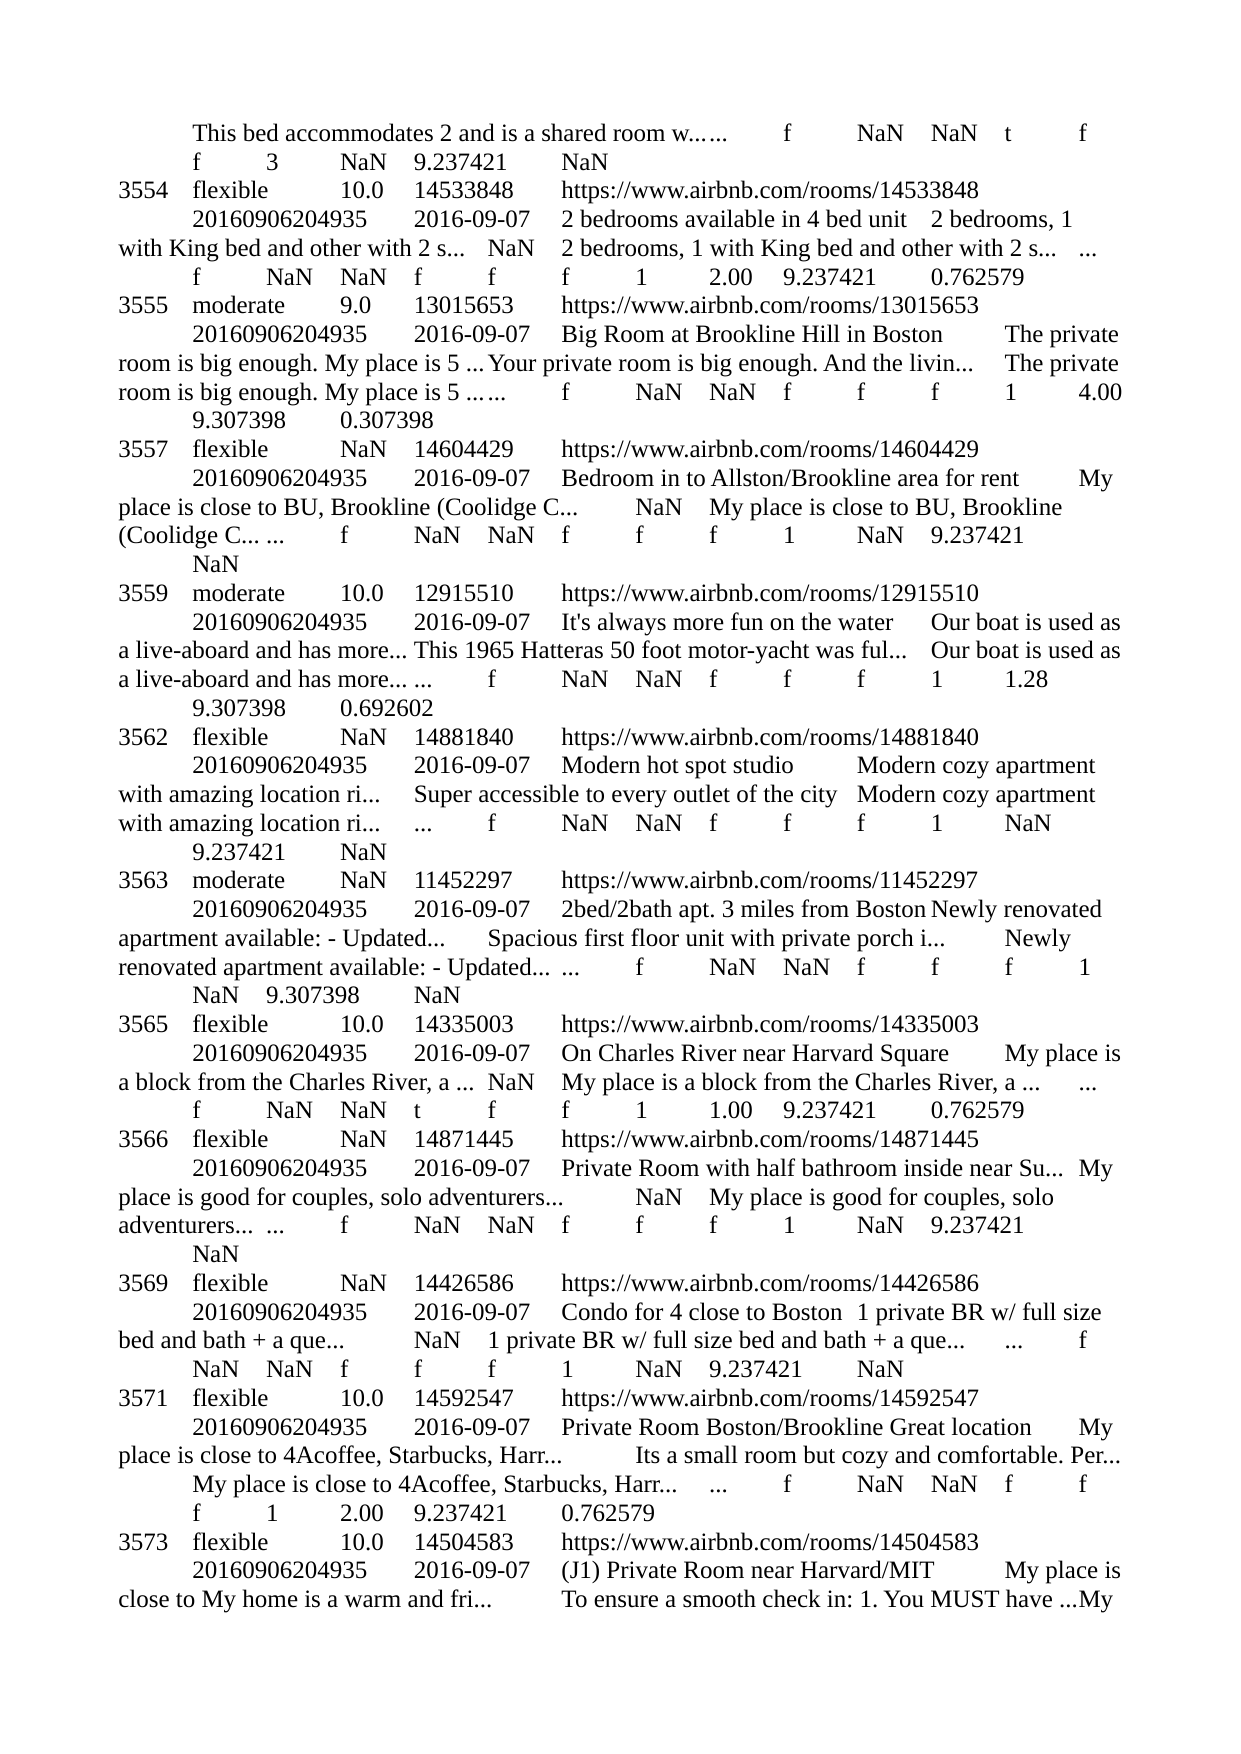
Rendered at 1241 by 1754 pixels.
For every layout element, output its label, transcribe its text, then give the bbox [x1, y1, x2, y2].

text 3573 flexible 10.0 14504583 https://www.airbnb.com/rooms/14504583 20160906204935 2016-09-07 (J1) Private Room near Harvard/MIT My place is close to My home is a warm and fri... To ensure a smooth check in: 1. You MUST have ... My [118, 1527, 1122, 1613]
text 3563 moderate NaN 11452297 https://www.airbnb.com/rooms/11452297 20160906204935 2016-09-07 2bed/2bath apt. 3 miles from Boston Newly renovated apartment available: - Updated... Spacious first floor unit with private porch i... Newly renovated apartment available: - Updated... ... f NaN NaN f f f 1 NaN 9.307398 NaN [118, 866, 1122, 1009]
text 3565 flexible 10.0 14335003 https://www.airbnb.com/rooms/14335003 20160906204935 2016-09-07 On Charles River near Harvard Square My place is a block from the Charles River, a ... NaN My place is a block from the Charles River, a ... ... f NaN NaN t f f 1 1.00 9.237421 0.762579 [118, 1009, 1122, 1124]
text This bed accommodates 2 and is a shared room w... ... f NaN NaN t f f 3 NaN 9.237421 NaN [118, 118, 1122, 176]
text 3559 moderate 10.0 12915510 https://www.airbnb.com/rooms/12915510 20160906204935 2016-09-07 It's always more fun on the water Our boat is used as a live-aboard and has more... This 1965 Hatteras 50 foot motor-yacht was ful... Our boat is used as a live-aboard and has more... ... f NaN NaN f f f 1 1.28 9.307398 0.692602 [118, 578, 1122, 722]
text 3569 flexible NaN 14426586 https://www.airbnb.com/rooms/14426586 20160906204935 2016-09-07 Condo for 4 close to Boston 1 private BR w/ full size bed and bath + a que... NaN 1 private BR w/ full size bed and bath + a que... ... f NaN NaN f f f 1 NaN 9.237421 NaN [118, 1268, 1122, 1383]
text 3562 flexible NaN 14881840 https://www.airbnb.com/rooms/14881840 20160906204935 2016-09-07 Modern hot spot studio Modern cozy apartment with amazing location ri... Super accessible to every outlet of the city Modern cozy apartment with amazing location ri... ... f NaN NaN f f f 1 NaN 9.237421 NaN [118, 722, 1122, 866]
text 3554 flexible 10.0 14533848 https://www.airbnb.com/rooms/14533848 20160906204935 2016-09-07 2 bedrooms available in 4 bed unit 2 bedrooms, 1 with King bed and other with 2 s... NaN 2 bedrooms, 1 with King bed and other with 2 s... ... f NaN NaN f f f 1 2.00 9.237421 0.762579 [118, 176, 1122, 291]
text 3566 flexible NaN 14871445 https://www.airbnb.com/rooms/14871445 20160906204935 2016-09-07 Private Room with half bathroom inside near Su... My place is good for couples, solo adventurers... NaN My place is good for couples, solo adventurers... ... f NaN NaN f f f 1 NaN 9.237421 NaN [118, 1124, 1122, 1268]
text 3571 flexible 10.0 14592547 https://www.airbnb.com/rooms/14592547 20160906204935 2016-09-07 Private Room Boston/Brookline Great location My place is close to 4Acoffee, Starbucks, Harr... Its a small room but cozy and comfortable. Per... My place is close to 4Acoffee, Starbucks, Harr... ... f NaN NaN f f f 1 2.00 9.237421 0.762579 [118, 1383, 1122, 1527]
text 3555 moderate 9.0 13015653 https://www.airbnb.com/rooms/13015653 20160906204935 2016-09-07 Big Room at Brookline Hill in Boston The private room is big enough. My place is 5 ... Your private room is big enough. And the livin... The private room is big enough. My place is 5 ... ... f NaN NaN f f f 1 4.00 9.307398 0.307398 [118, 291, 1122, 434]
text 3557 flexible NaN 14604429 https://www.airbnb.com/rooms/14604429 20160906204935 2016-09-07 Bedroom in to Allston/Brookline area for rent My place is close to BU, Brookline (Coolidge C... NaN My place is close to BU, Brookline (Coolidge C... ... f NaN NaN f f f 1 NaN 9.237421 NaN [118, 434, 1122, 578]
